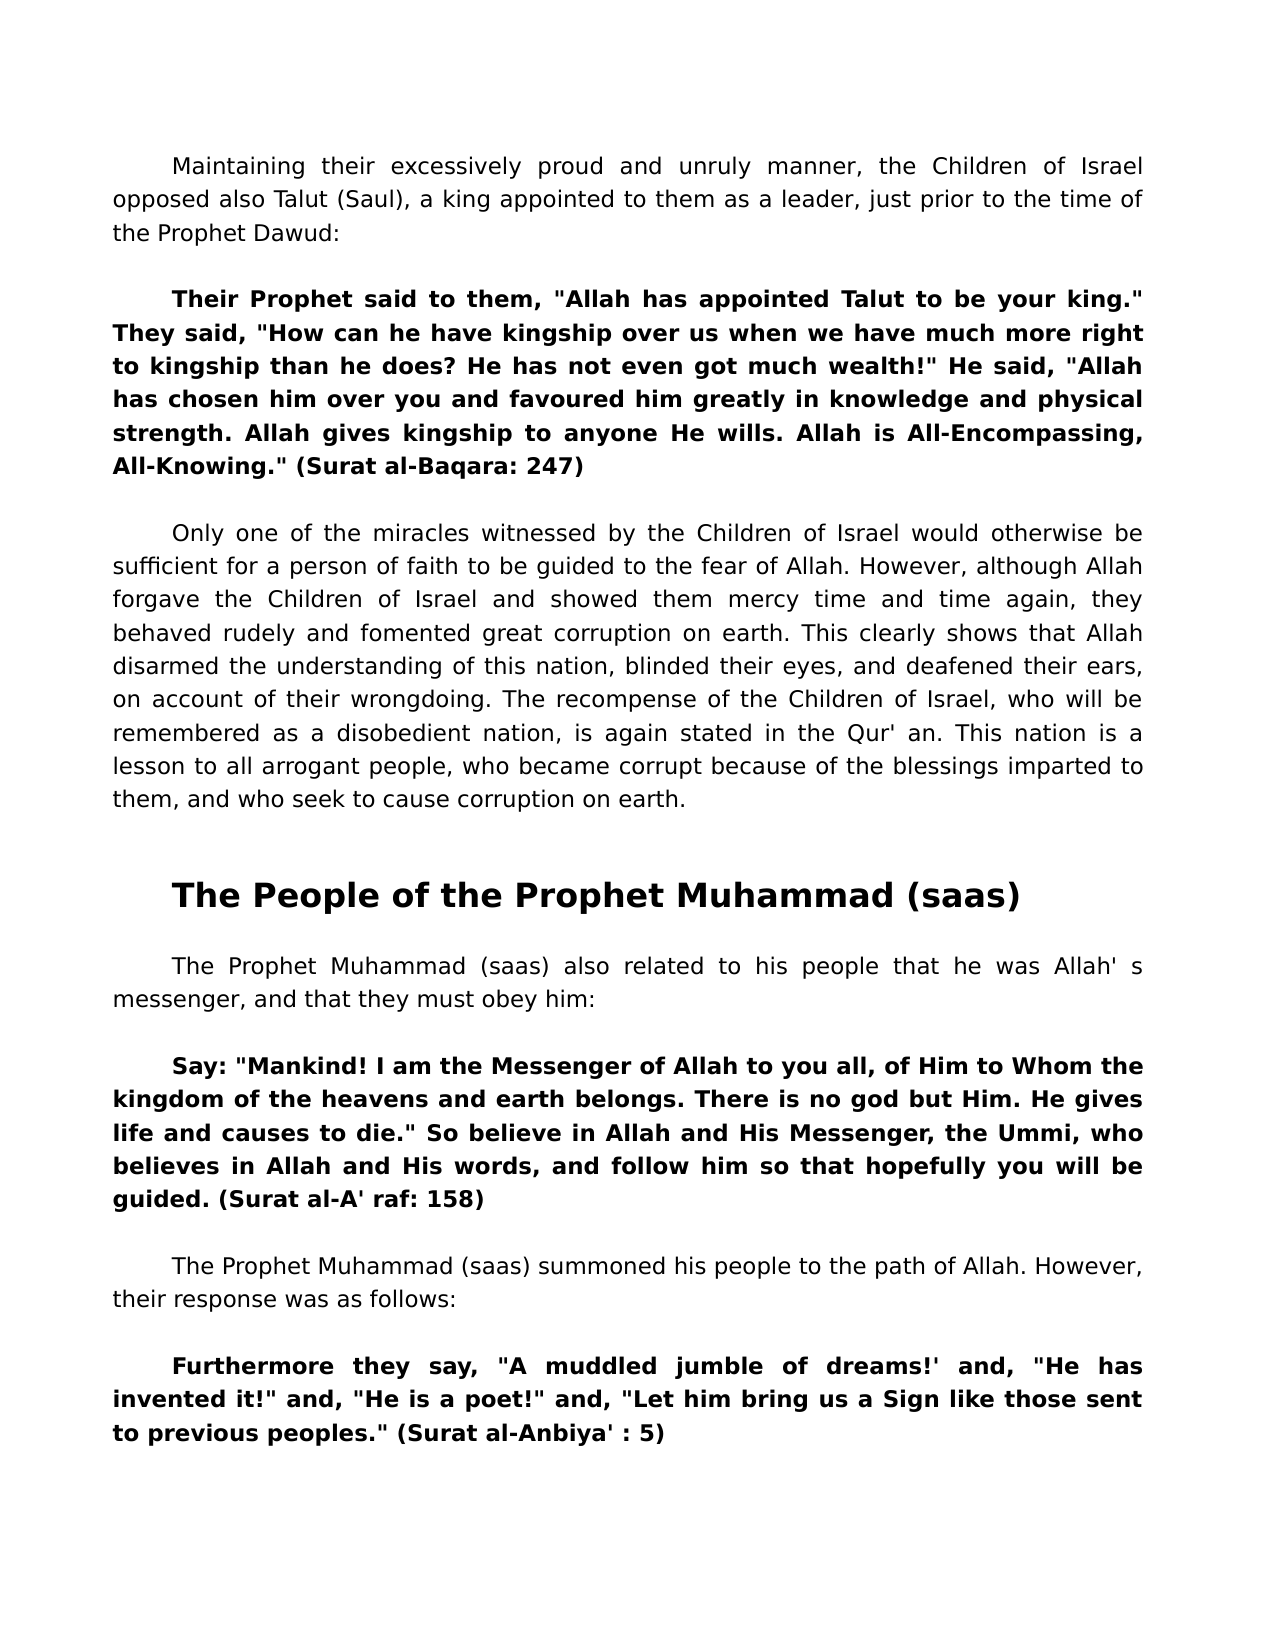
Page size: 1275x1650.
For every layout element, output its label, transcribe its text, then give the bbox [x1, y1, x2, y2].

text The People of the Prophet Muhammad (saas) [112, 881, 1145, 914]
text Their Prophet said to them, "Allah has appointed Talut to be your king." They said, "How can he have kingship over us when we have much more right to kingship than he does? He has not even got much wealth!" He said, "Allah has chosen him over you and favoured him greatly in knowledge and physical strength. Allah gives kingship to anyone He wills. Allah is All-Encompassing, All-Knowing." (Surat al-Baqara: 247) [112, 281, 1145, 481]
text Only one of the miracles witnessed by the Children of Israel would otherwise be sufficient for a person of faith to be guided to the fear of Allah. However, although Allah forgave the Children of Israel and showed them mercy time and time again, they behaved rudely and fomented great corruption on earth. This clearly shows that Allah disarmed the understanding of this nation, blinded their eyes, and deafened their ears, on account of their wrongdoing. The recompense of the Children of Israel, who will be remembered as a disobedient nation, is again stated in the Qur' an. This nation is a lesson to all arrogant people, who became corrupt because of the blessings imparted to them, and who seek to cause corruption on earth. [112, 514, 1145, 814]
text Say: "Mankind! I am the Messenger of Allah to you all, of Him to Whom the kingdom of the heavens and earth belongs. There is no god but Him. He gives life and causes to die." So believe in Allah and His Messenger, the Ummi, who believes in Allah and His words, and follow him so that hopefully you will be guided. (Surat al-A' raf: 158) [112, 1048, 1145, 1214]
text Maintaining their excessively proud and unruly manner, the Children of Israel opposed also Talut (Saul), a king appointed to them as a leader, just prior to the time of the Prophet Dawud: [112, 148, 1145, 248]
text The Prophet Muhammad (saas) summoned his people to the path of Allah. However, their response was as follows: [112, 1248, 1145, 1314]
text The Prophet Muhammad (saas) also related to his people that he was Allah' s messenger, and that they must obey him: [112, 948, 1145, 1014]
text Furthermore they say, "A muddled jumble of dreams!' and, "He has invented it!" and, "He is a poet!" and, "Let him bring us a Sign like those sent to previous peoples." (Surat al-Anbiya' : 5) [112, 1348, 1145, 1448]
